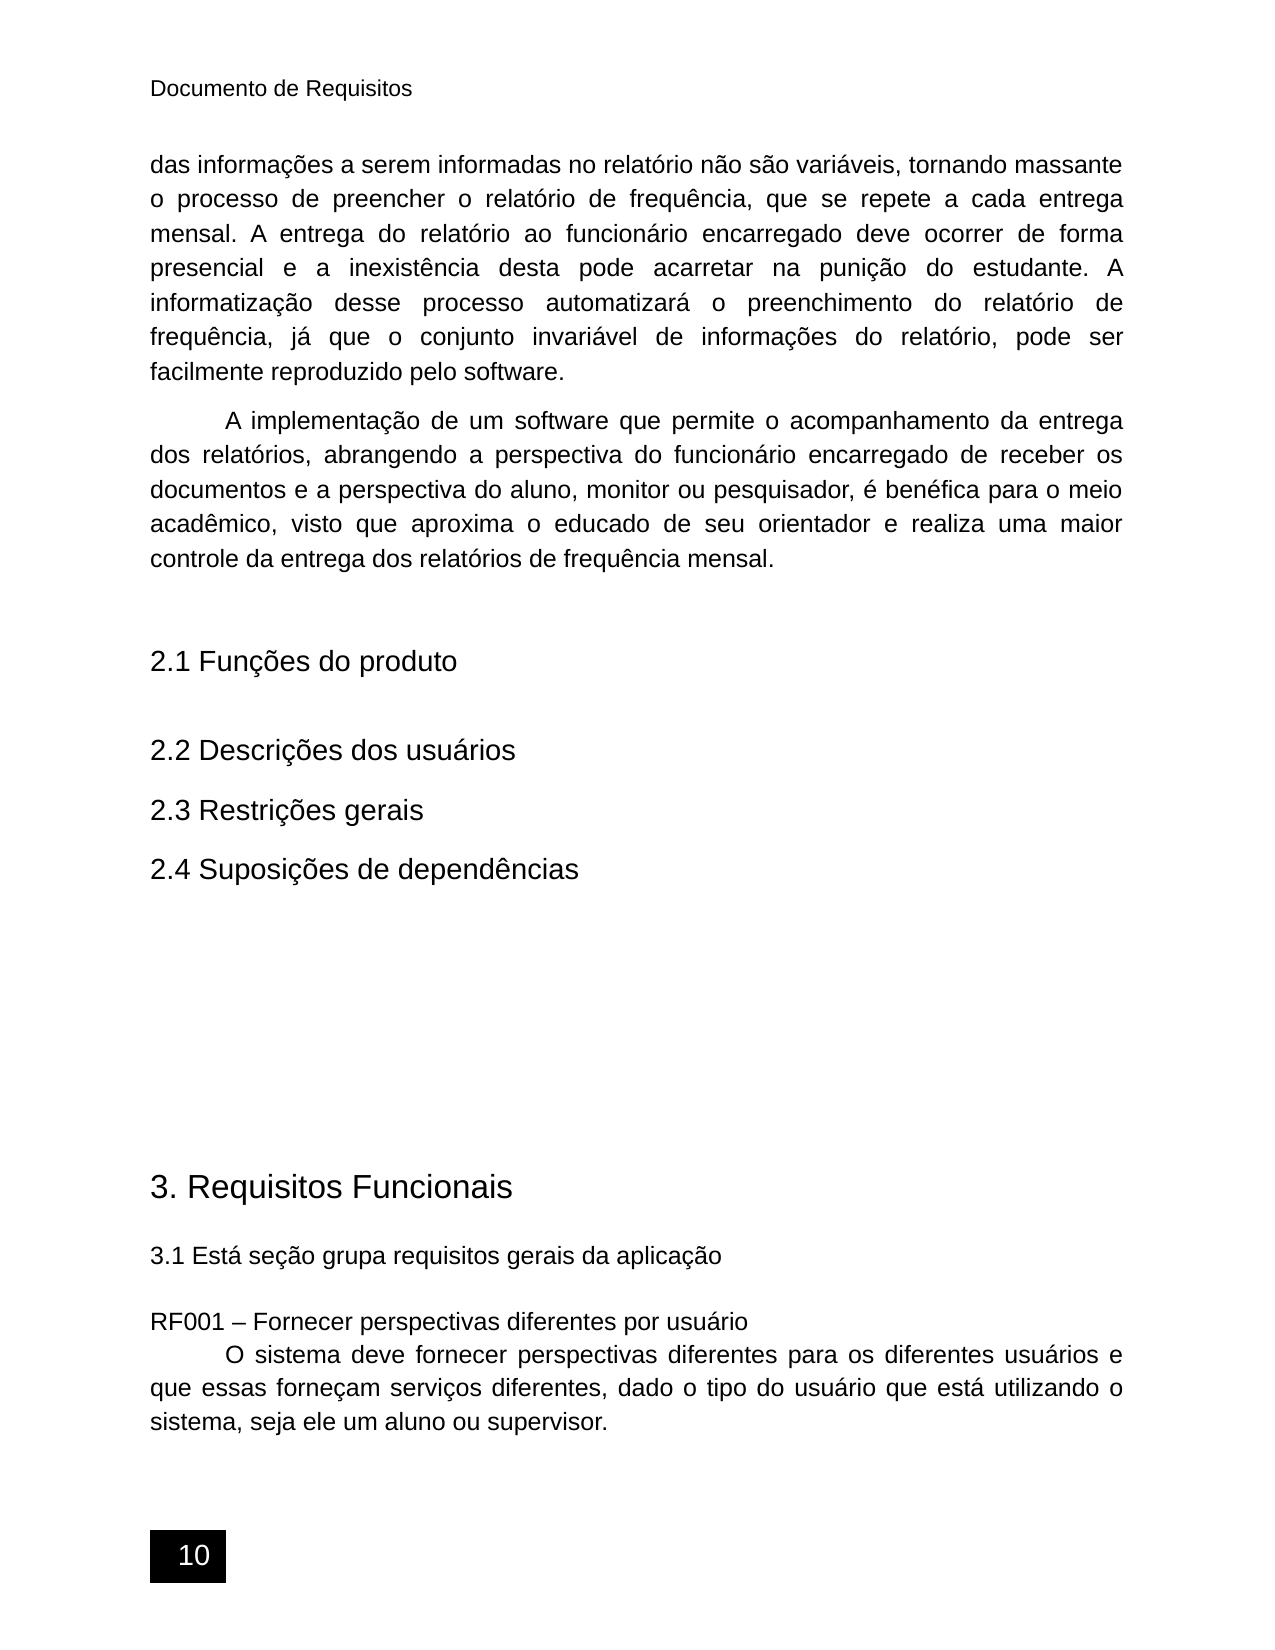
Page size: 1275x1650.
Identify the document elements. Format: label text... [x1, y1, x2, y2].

subtitle 2.3 Restrições gerais [150, 793, 1125, 826]
text 3.1 Está seção grupa requisitos gerais da aplicação [150, 1241, 1125, 1270]
text RF001 – Fornecer perspectivas diferentes por usuário [150, 1307, 1125, 1336]
subtitle 2.1 Funções do produto [150, 644, 1125, 677]
text O sistema deve fornecer perspectivas diferentes para os diferentes usuários e que essas forneçam serviços diferentes, dado o tipo do usuário que está utilizando o sistema, seja ele um aluno ou supervisor. [150, 1340, 1125, 1435]
text das informações a serem informadas no relatório não são variáveis, tornando massante o processo de preencher o relatório de frequência, que se repete a cada entrega mensal. A entrega do relatório ao funcionário encarregado deve ocorrer de forma presencial e a inexistência desta pode acarretar na punição do estudante. A informatização desse processo automatizará o preenchimento do relatório de frequência, já que o conjunto invariável de informações do relatório, pode ser facilmente reproduzido pelo software. [150, 150, 1125, 386]
subtitle 3. Requisitos Funcionais [150, 1167, 1125, 1205]
subtitle 2.4 Suposições de dependências [150, 852, 1125, 886]
text A implementação de um software que permite o acompanhamento da entrega dos relatórios, abrangendo a perspectiva do funcionário encarregado de receber os documentos e a perspectiva do aluno, monitor ou pesquisador, é benéfica para o meio acadêmico, visto que aproxima o educado de seu orientador e realiza uma maior controle da entrega dos relatórios de frequência mensal. [150, 406, 1125, 573]
subtitle 2.2 Descrições dos usuários [150, 733, 1125, 767]
